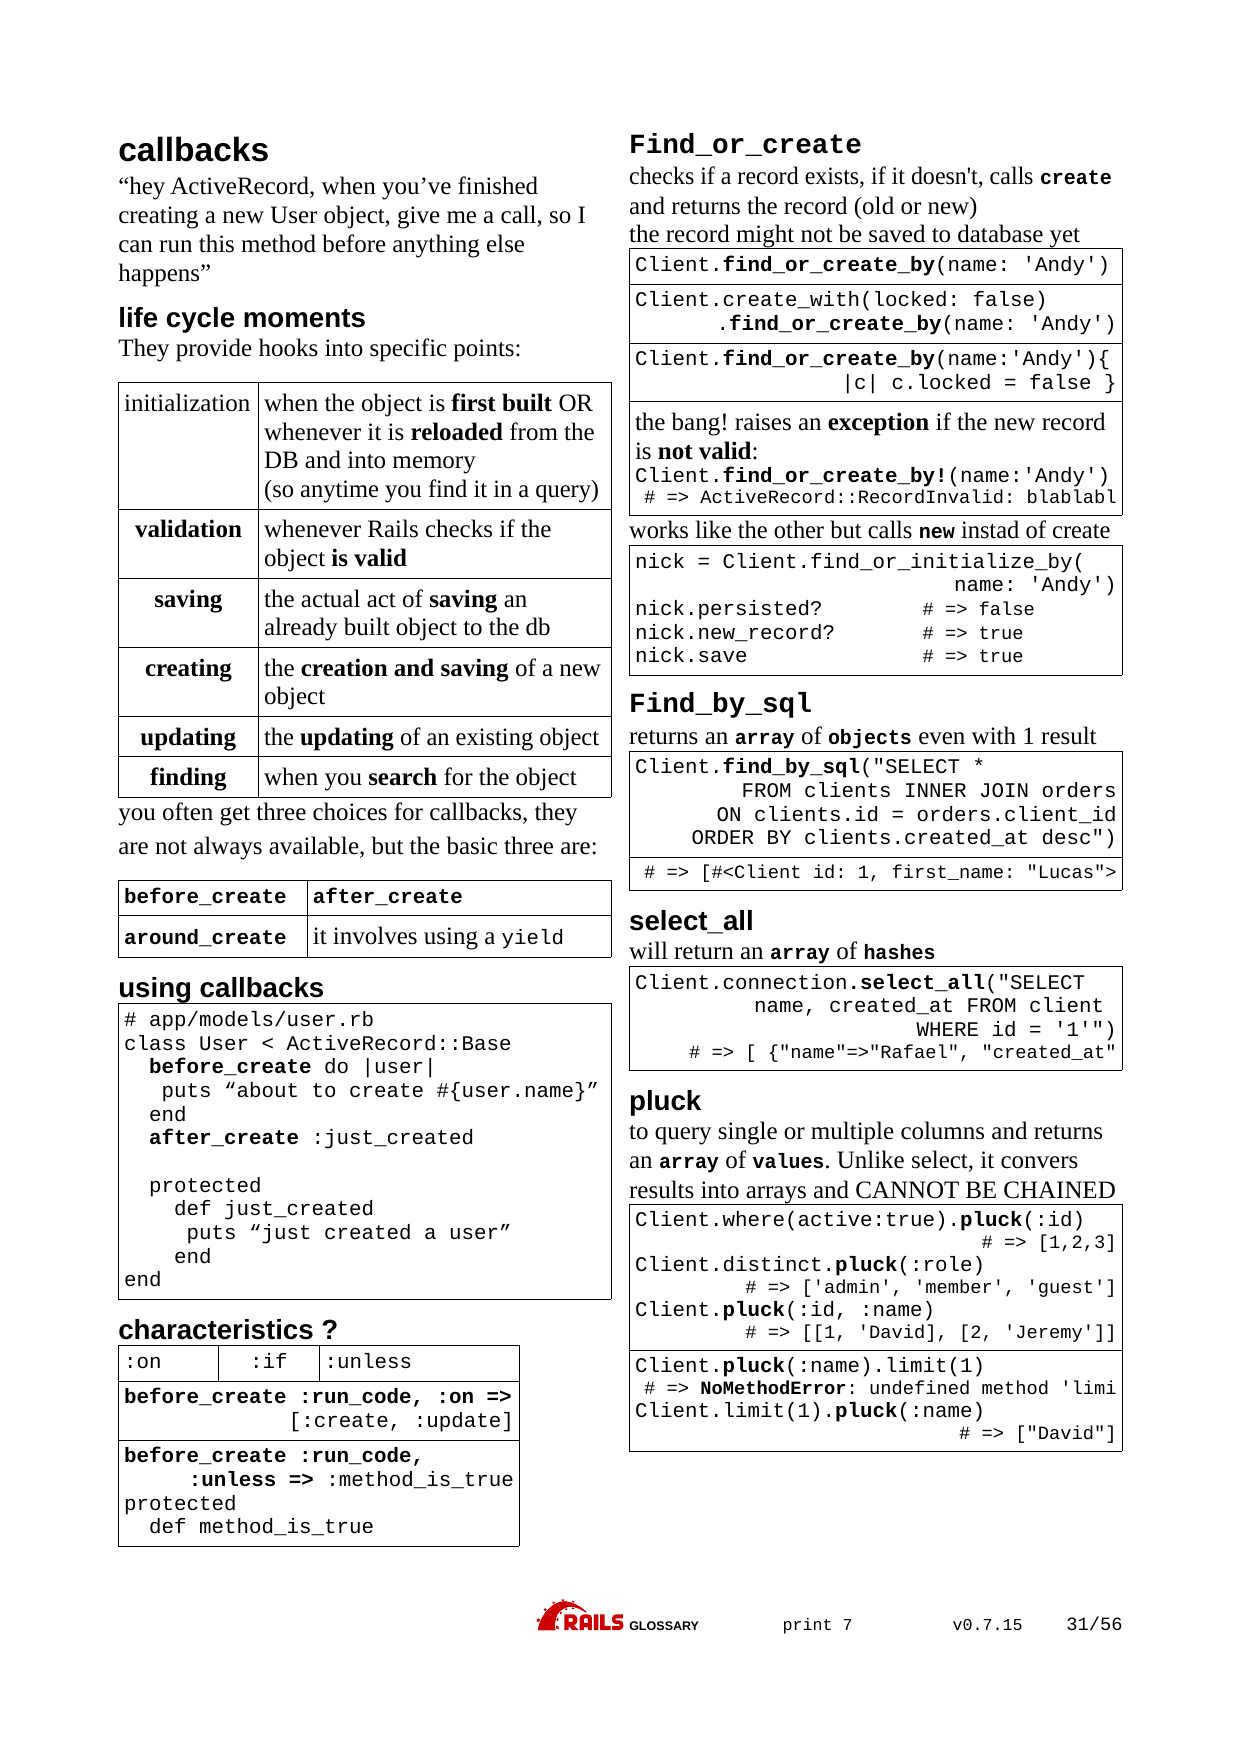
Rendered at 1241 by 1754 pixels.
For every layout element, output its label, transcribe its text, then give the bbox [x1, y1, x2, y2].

table_cell Client.find_or_create_by(name:'Andy'){ |c| c.locked = false } [630, 344, 1122, 401]
table_cell the actual act of saving an already built object to the db [259, 579, 611, 647]
table_cell the creation and saving of a new object [259, 648, 611, 716]
table_header after_create [308, 881, 611, 915]
subtitle Find_by_sql [629, 689, 1122, 721]
table_cell validation [119, 510, 258, 578]
table_cell Client.pluck(:name).limit(1) # => NoMethodError: undefined method 'limi Client.limit(1).pluck(:name) # => ["David"] [630, 1351, 1122, 1451]
table_header initialization [119, 383, 258, 509]
table_header Client.where(active:true).pluck(:id) # => [1,2,3] Client.distinct.pluck(:role) # => ['admin', 'member', 'guest'] Client.pluck(:id, :name) # => [[1, 'David], [2, 'Jeremy']] [630, 1205, 1122, 1350]
table_header :on [119, 1346, 218, 1381]
table_cell the bang! raises an exception if the new record is not valid: Client.find_or_create_by!(name:'Andy') # => ActiveRecord::RecordInvalid: blablabl [630, 402, 1122, 515]
table_cell when you search for the object [259, 757, 611, 797]
table_cell whenever Rails checks if the object is valid [259, 510, 611, 578]
table_header Client.connection.select_all("SELECT name, created_at FROM client WHERE id = '1'") # => [ {"name"=>"Rafael", "created_at" [630, 967, 1122, 1069]
text They provide hooks into specific points: [118, 333, 611, 362]
table_header # app/models/user.rb class User < ActiveRecord::Base before_create do |user| puts “about to create #{user.name}” end after_create :just_created protected def just_created puts “just created a user” end end [119, 1004, 611, 1299]
table_cell the updating of an existing object [259, 717, 611, 756]
text the record might not be saved to database yet [629, 219, 1122, 248]
table_cell creating [119, 648, 258, 716]
subtitle Find_or_create [629, 130, 1122, 161]
table_header before_create [119, 881, 307, 915]
table_header :unless [320, 1346, 519, 1381]
table_cell Client.create_with(locked: false) .find_or_create_by(name: 'Andy') [630, 285, 1122, 342]
table_header when the object is first built OR whenever it is reloaded from the DB and into memory (so anytime you find it in a query) [259, 383, 611, 509]
text returns an array of objects even with 1 result [629, 721, 1122, 751]
text and returns the record (old or new) [629, 191, 1122, 219]
subtitle select_all [629, 904, 1122, 936]
subtitle using callbacks [118, 971, 611, 1003]
table_cell finding [119, 757, 258, 797]
subtitle callbacks [118, 130, 611, 168]
text checks if a record exists, if it doesn't, calls create [629, 161, 1122, 191]
table_header nick = Client.find_or_initialize_by( name: 'Andy') nick.persisted? # => false nick.new_record? # => true nick.save # => true [630, 546, 1122, 675]
subtitle pluck [629, 1084, 1122, 1116]
table_cell before_create :run_code, :unless => :method_is_true protected def method_is_true [119, 1441, 519, 1546]
table_cell saving [119, 579, 258, 647]
table_header Client.find_or_create_by(name: 'Andy') [630, 249, 1122, 283]
subtitle characteristics ? [118, 1313, 611, 1345]
table_cell before_create :run_code, :on => [:create, :update] [119, 1382, 519, 1439]
table_cell # => [#<Client id: 1, first_name: "Lucas"> [630, 858, 1122, 889]
table_cell it involves using a yield [308, 916, 611, 957]
text will return an array of hashes [629, 936, 1122, 966]
table_cell around_create [119, 916, 307, 957]
table_header Client.find_by_sql("SELECT * FROM clients INNER JOIN orders ON clients.id = orders.client_id ORDER BY clients.created_at desc") [630, 752, 1122, 857]
table_header :if [219, 1346, 319, 1381]
text to query single or multiple columns and returns an array of values. Unlike select, it convers results into arrays and CANNOT BE CHAINED [629, 1116, 1122, 1203]
subtitle life cycle moments [118, 301, 611, 333]
text works like the other but calls new instad of create [629, 516, 1122, 545]
text you often get three choices for callbacks, they are not always available, but the basic three are: [118, 798, 611, 860]
text “hey ActiveRecord, when you’ve finished creating a new User object, give me a call, so I can run this method before anything else happens” [118, 171, 611, 286]
table_cell updating [119, 717, 258, 756]
